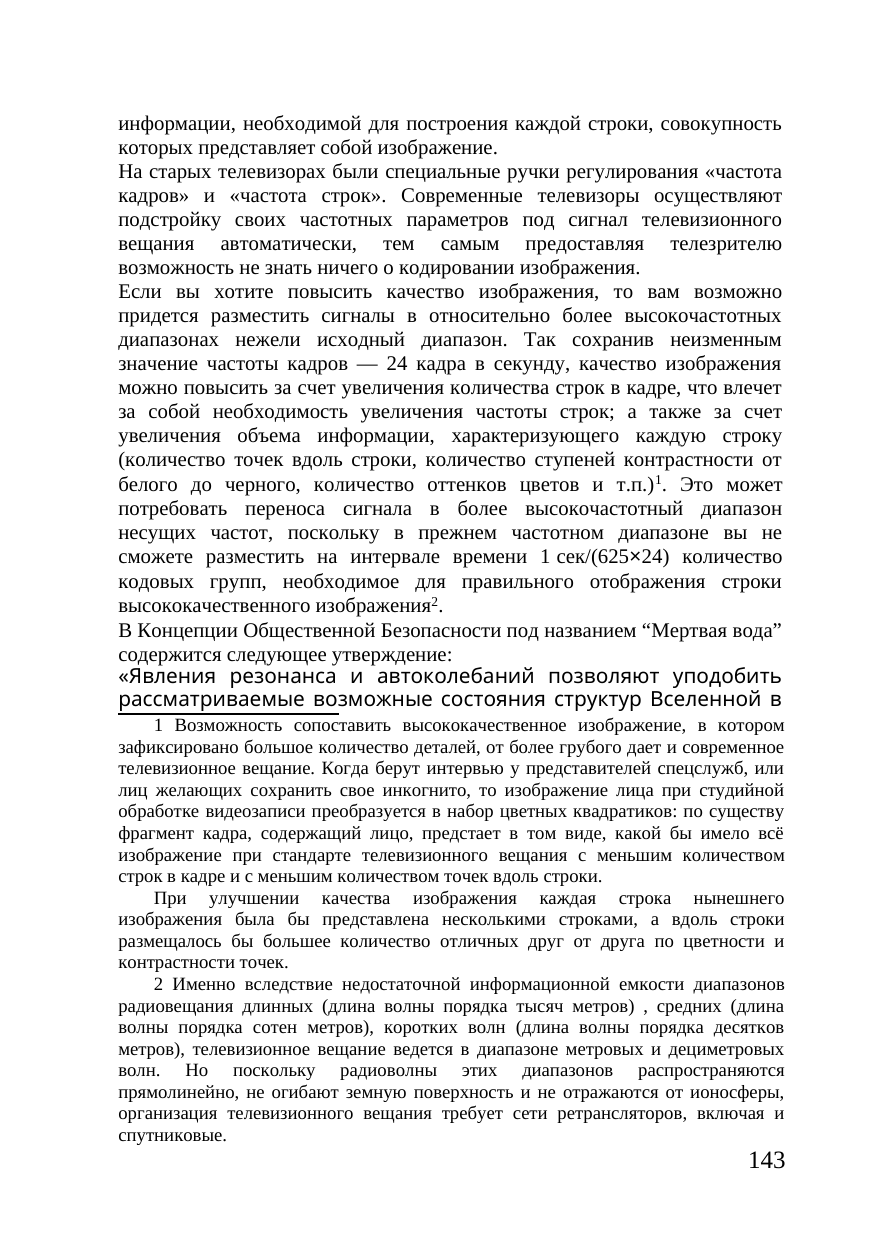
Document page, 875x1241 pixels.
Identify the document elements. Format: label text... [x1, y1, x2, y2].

text При улучшении качества изображения каждая строка нынешнего изображения была бы представлена несколькими строками, а вдоль строки размещалось бы большее количество отличных друг от друга по цветности и контрастности точек. [118, 887, 786, 973]
text На старых телевизорах были специальные ручки регулирования «частота кадров» и «частота строк». Современные телевизоры осуществляют подстройку своих частотных параметров под сигнал телевизионного вещания автоматически, тем самым предоставляя телезрителю возможность не знать ничего о кодировании изображения. [118, 159, 783, 279]
text Если вы хотите повысить качество изображения, то вам возможно придется разместить сигналы в относительно более высокочастотных диапазонах нежели исходный диапазон. Так сохранив неизменным значение частоты кадров — 24 кадра в секунду, качество изображения можно повысить за счет увеличения количества строк в кадре, что влечет за собой необходимость увеличения частоты строк; а также за счет увеличения объема информации, характеризующего каждую строку (количество точек вдоль строки, количество ступеней контрастности от белого до черного, количество оттенков цветов и т.п.). Это может потребовать переноса сигнала в более высокочастотный диапазон несущих частот, поскольку в прежнем частотном диапазоне вы не сможете разместить на интервале времени 1 сек/(625×24) количество кодовых групп, необходимое для правильного отображения строки высококачественного изображения. [118, 279, 783, 617]
text «Явления резонанса и автоколебаний позволяют уподобить рассматриваемые возможные состояния структур Вселенной в [118, 666, 783, 711]
text Возможность сопоставить высококачественное изображение, в котором зафиксировано большое количество деталей, от более грубого дает и современное телевизионное вещание. Когда берут интервью у представителей спецслужб, или лиц желающих сохранить свое инкогнито, то изображение лица при студийной обработке видеозаписи преобразуется в набор цветных квадратиков: по существу фрагмент кадра, содержащий лицо, предстает в том виде, какой бы имело всё изображение при стандарте телевизионного вещания с меньшим количеством строк в кадре и с меньшим количеством точек вдоль строки. [118, 714, 786, 887]
text В Концепции Общественной Безопасности под названием “Мертвая вода” содержится следующее утверждение: [118, 617, 783, 666]
text Именно вследствие недостаточной информационной емкости диапазонов радиовещания длинных (длина волны порядка тысяч метров) , средних (длина волны порядка сотен метров), коротких волн (длина волны порядка десятков метров), телевизионное вещание ведется в диапазоне метровых и дециметровых волн. Но поскольку радиоволны этих диапазонов распространяются прямолинейно, не огибают земную поверхность и не отражаются от ионосферы, организация телевизионного вещания требует сети ретрансляторов, включая и спутниковые. [118, 973, 786, 1145]
text информации, необходимой для построения каждой строки, совокупность которых представляет собой изображение. [118, 111, 783, 159]
